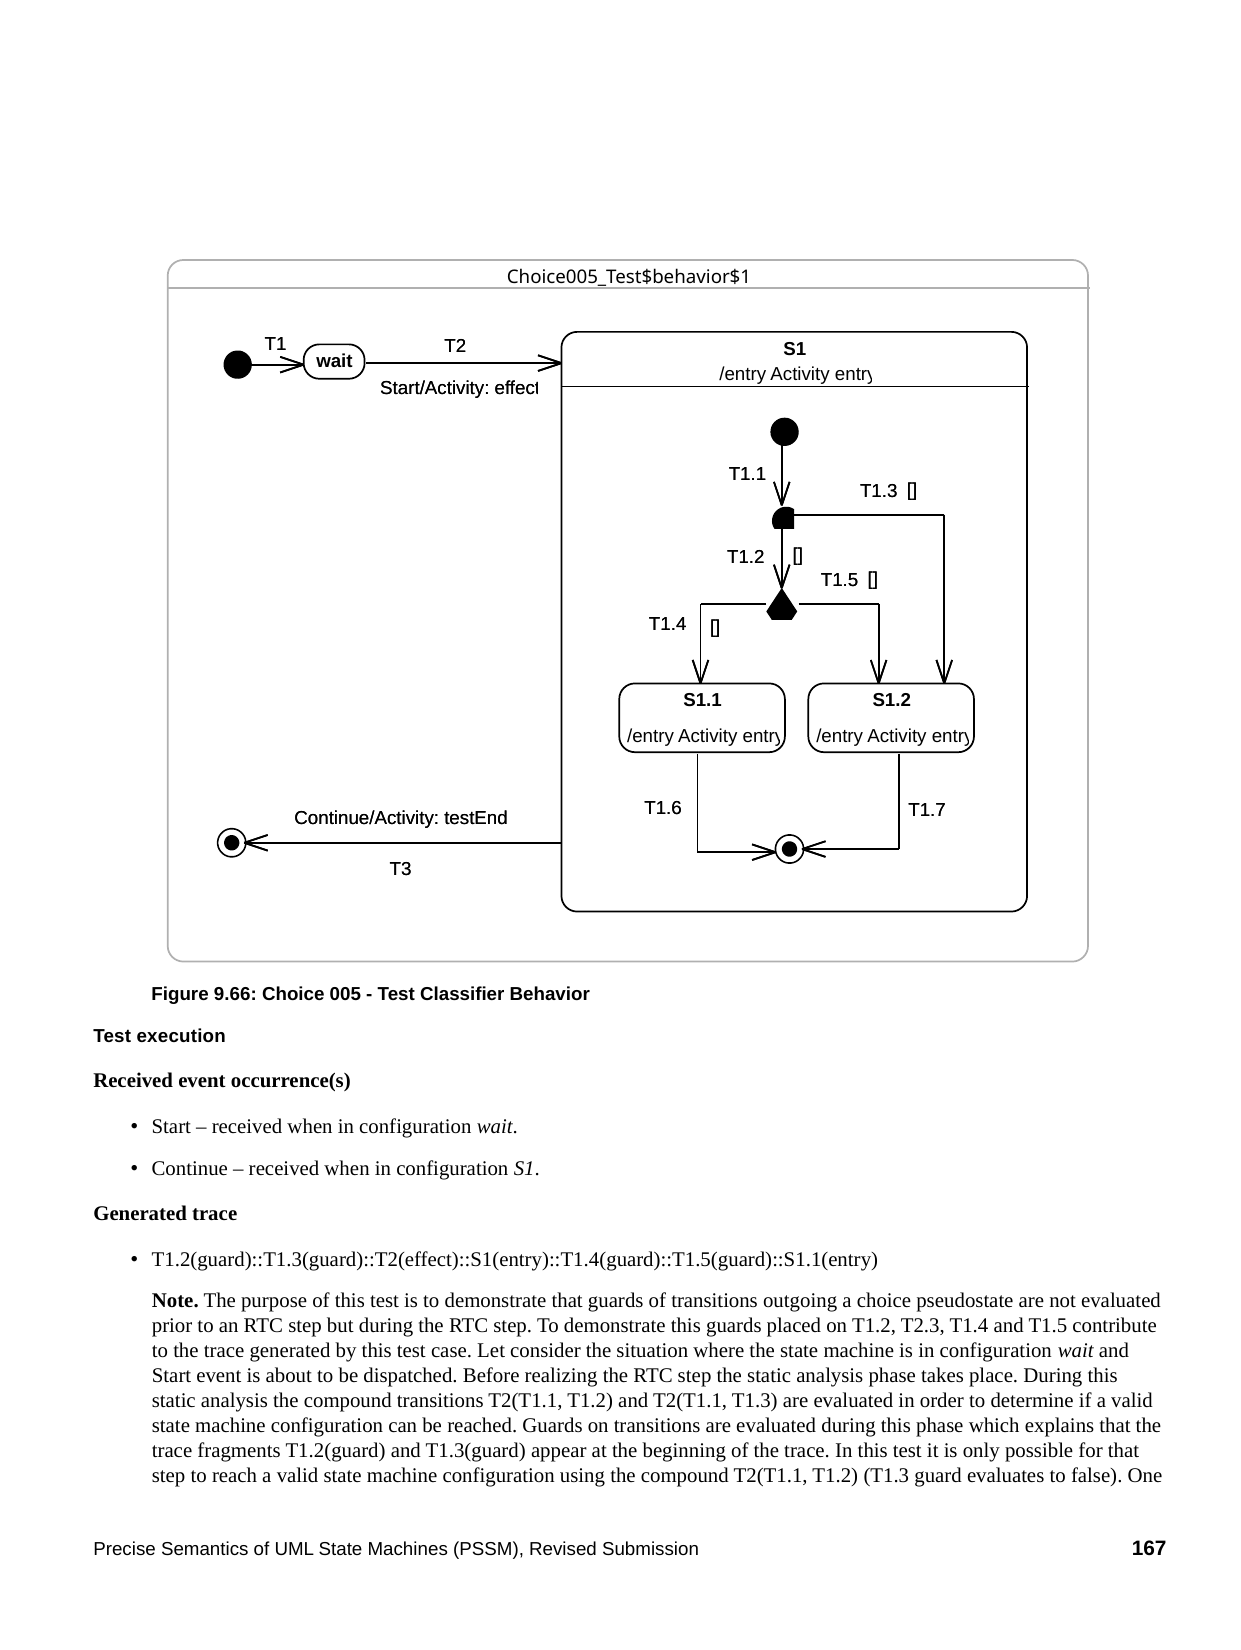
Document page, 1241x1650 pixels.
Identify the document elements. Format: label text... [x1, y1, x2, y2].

text Generated trace [93, 1201, 1164, 1224]
list Note. The purpose of this test is to demonstrate that guards of transitions outgoing a choice pseudostate are not evaluated prior to an RTC step but during the RTC step. To demonstrate this guards placed on T1.2, T2.3, T1.4 and T1.5 contribute to the trace generated by this test case. Let consider the situation where the state machine is in configuration wait and Start event is about to be dispatched. Before realizing the RTC step the static analysis phase takes place. During this static analysis the compound transitions T2(T1.1, T1.2) and T2(T1.1, T1.3) are evaluated in order to determine if a valid state machine configuration can be reached. Guards on transitions are evaluated during this phase which explains that the trace fragments T1.2(guard) and T1.3(guard) appear at the beginning of the trace. In this test it is only possible for that step to reach a valid state machine configuration using the compound T2(T1.1, T1.2) (T1.3 guard evaluates to false). One [131, 1287, 1164, 1487]
list T1.2(guard)::T1.3(guard)::T2(effect)::S1(entry)::T1.4(guard)::T1.5(guard)::S1.1(entry) [131, 1246, 1164, 1271]
subtitle Test execution [93, 231, 1164, 1047]
text Received event occurrence(s) [93, 1068, 1164, 1092]
text Figure 9.66: Choice 005 - Test Classifier Behavior [151, 243, 1106, 1004]
list Continue – received when in configuration S1. [131, 1154, 1164, 1179]
list Start – received when in configuration wait. [131, 1113, 1164, 1138]
